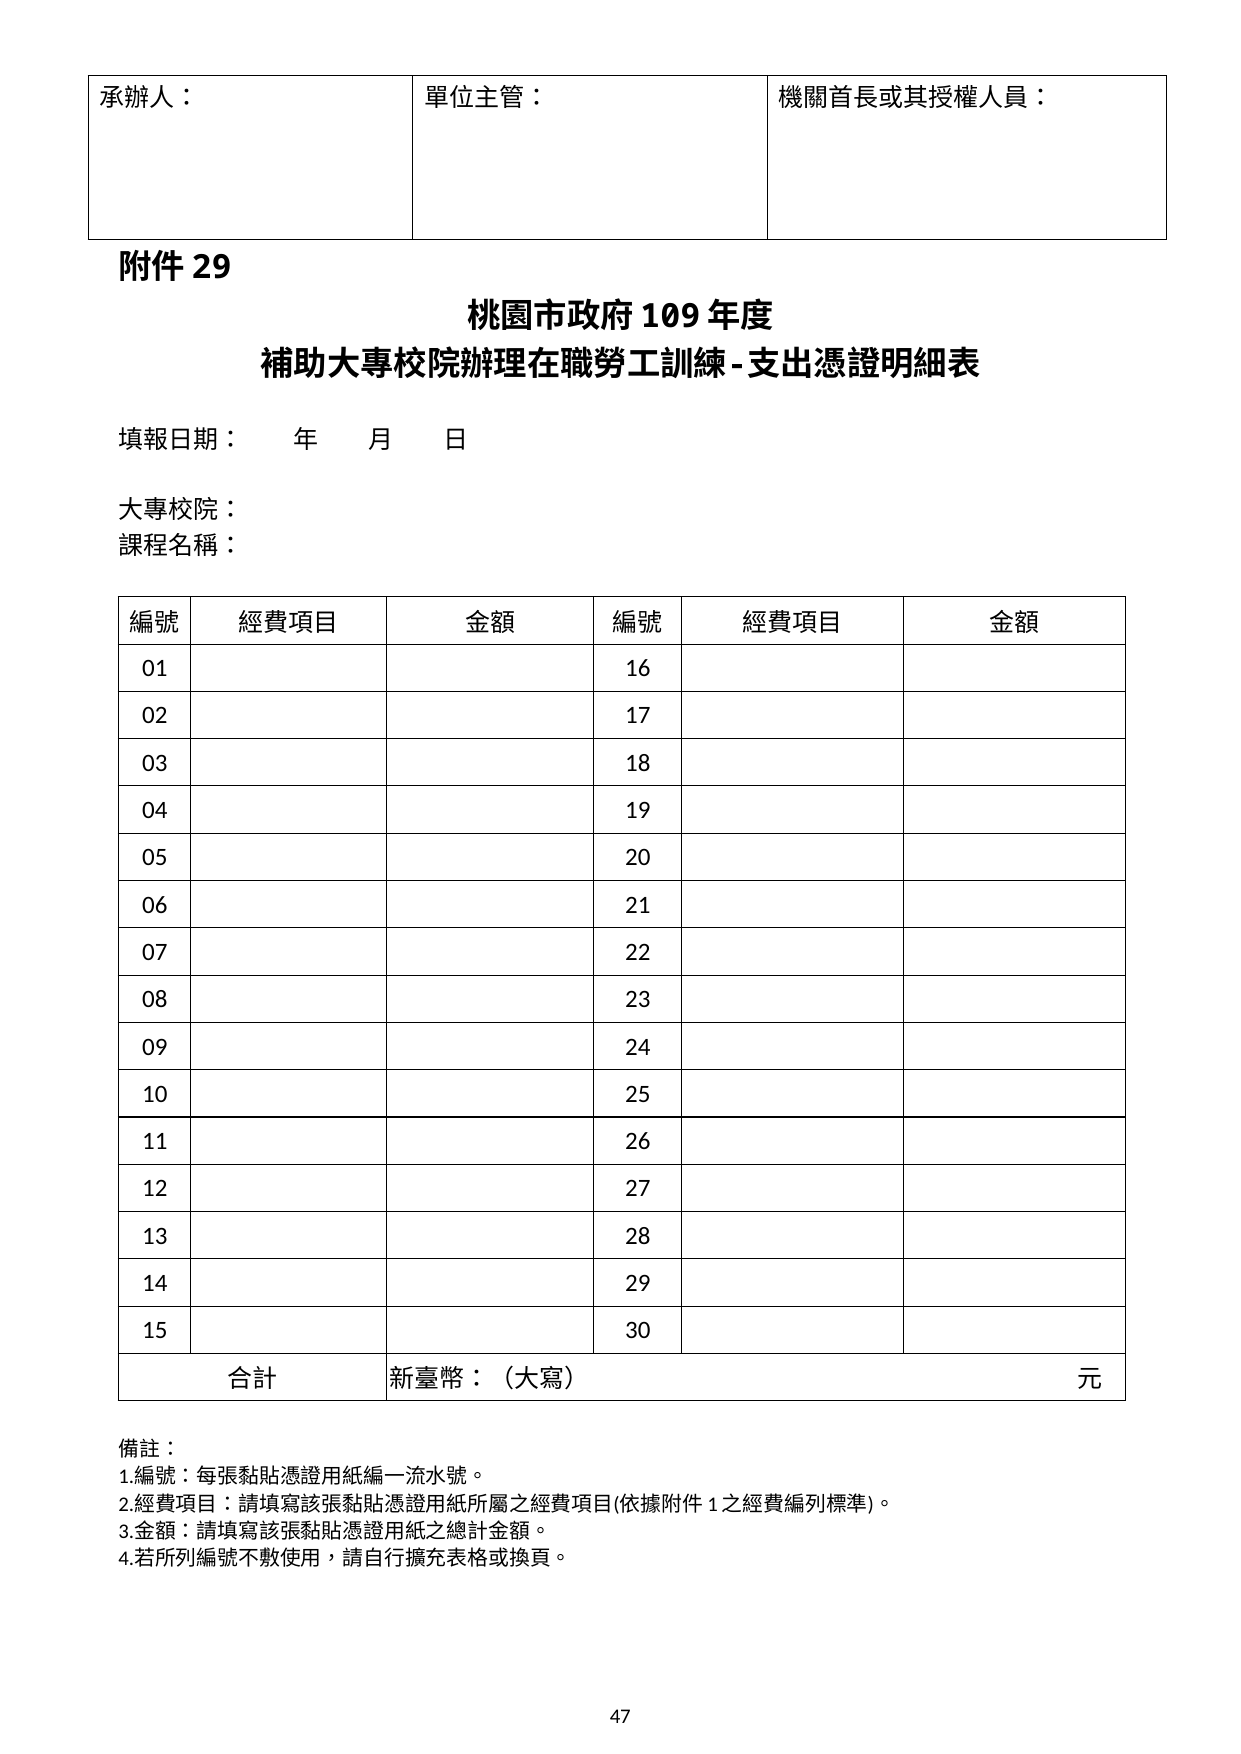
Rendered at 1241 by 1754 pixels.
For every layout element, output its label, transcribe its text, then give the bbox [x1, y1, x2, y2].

table_cell 12 [119, 1165, 190, 1211]
table_cell [904, 1023, 1125, 1069]
table_cell 21 [594, 881, 681, 927]
table_cell [387, 1070, 593, 1116]
table_cell [682, 881, 903, 927]
table_cell [387, 1259, 593, 1306]
table_cell [682, 1118, 903, 1164]
table_cell 單位主管： [413, 76, 767, 239]
table_cell [904, 739, 1125, 785]
table_cell 10 [119, 1070, 190, 1116]
table_cell 28 [594, 1212, 681, 1258]
table_cell 24 [594, 1023, 681, 1069]
table_cell [682, 1070, 903, 1116]
table_cell [682, 976, 903, 1022]
table_cell [904, 976, 1125, 1022]
table_cell 新臺幣：（大寫） 元 [387, 1354, 1125, 1400]
table_cell 18 [594, 739, 681, 785]
table_cell 機關首長或其授權人員： [768, 76, 1166, 239]
table_cell [682, 1307, 903, 1353]
table_cell [682, 834, 903, 880]
table_cell [387, 976, 593, 1022]
table_header 經費項目 [682, 597, 903, 643]
table_cell 11 [119, 1118, 190, 1164]
table_cell [682, 1165, 903, 1211]
table_cell 04 [119, 786, 190, 833]
table_header 金額 [387, 597, 593, 643]
table_cell [387, 1165, 593, 1211]
table_cell [904, 1212, 1125, 1258]
table_cell [191, 645, 386, 691]
table_cell [191, 1070, 386, 1116]
table_cell [682, 786, 903, 833]
table_cell [387, 928, 593, 974]
table_cell [387, 645, 593, 691]
text 2.經費項目：請填寫該張黏貼憑證用紙所屬之經費項目(依據附件1之經費編列標準)。 [118, 1489, 1122, 1516]
table_cell [904, 1307, 1125, 1353]
table_cell 23 [594, 976, 681, 1022]
table_cell 03 [119, 739, 190, 785]
text 補助大專校院辦理在職勞工訓練-支出憑證明細表 [118, 337, 1122, 385]
table_cell 17 [594, 692, 681, 738]
table_cell [904, 1259, 1125, 1306]
text 課程名稱： [118, 526, 1122, 562]
table_cell 09 [119, 1023, 190, 1069]
table_header 編號 [119, 597, 190, 643]
table_cell [682, 645, 903, 691]
text 備註： [118, 1435, 1122, 1462]
table_cell [904, 834, 1125, 880]
table_cell [387, 1118, 593, 1164]
table_cell 29 [594, 1259, 681, 1306]
table_cell [191, 739, 386, 785]
table_cell [191, 692, 386, 738]
table_cell [682, 1212, 903, 1258]
text 填報日期： 年 月 日 [118, 419, 1122, 456]
table_cell [387, 739, 593, 785]
table_cell 13 [119, 1212, 190, 1258]
table_cell 25 [594, 1070, 681, 1116]
text 桃園市政府109年度 [118, 288, 1122, 337]
table_cell 16 [594, 645, 681, 691]
text 1.編號：每張黏貼憑證用紙編一流水號。 [118, 1462, 1122, 1489]
table_cell [682, 1023, 903, 1069]
table_cell [904, 645, 1125, 691]
table_cell [387, 834, 593, 880]
table_cell 07 [119, 928, 190, 974]
table_cell [682, 692, 903, 738]
table_cell [191, 1259, 386, 1306]
table_cell [387, 1023, 593, 1069]
table_cell 15 [119, 1307, 190, 1353]
table_cell [904, 1118, 1125, 1164]
table_cell [387, 881, 593, 927]
table_header 經費項目 [191, 597, 386, 643]
table_cell [904, 786, 1125, 833]
table_cell [191, 786, 386, 833]
table_cell [191, 1165, 386, 1211]
table_cell 合計 [119, 1354, 386, 1400]
table_cell 27 [594, 1165, 681, 1211]
table_cell 20 [594, 834, 681, 880]
table_cell 14 [119, 1259, 190, 1306]
table_cell [682, 1259, 903, 1306]
table_cell 05 [119, 834, 190, 880]
table_cell [682, 739, 903, 785]
table_cell [904, 1165, 1125, 1211]
table_cell 22 [594, 928, 681, 974]
table_cell [904, 881, 1125, 927]
table_cell [191, 881, 386, 927]
table_cell [191, 928, 386, 974]
table_cell [191, 1118, 386, 1164]
table_cell [191, 976, 386, 1022]
table_cell 30 [594, 1307, 681, 1353]
table_cell [191, 1307, 386, 1353]
table_cell [191, 1023, 386, 1069]
table_cell [191, 834, 386, 880]
text 附件29 [118, 240, 1122, 288]
table_cell 08 [119, 976, 190, 1022]
table_cell [387, 1307, 593, 1353]
table_cell 26 [594, 1118, 681, 1164]
text 4.若所列編號不敷使用，請自行擴充表格或換頁。 [118, 1543, 1122, 1571]
table_cell [904, 692, 1125, 738]
table_cell 02 [119, 692, 190, 738]
table_cell [904, 928, 1125, 974]
table_cell [387, 1212, 593, 1258]
table_cell [387, 786, 593, 833]
table_cell 01 [119, 645, 190, 691]
table_header 金額 [904, 597, 1125, 643]
table_cell 19 [594, 786, 681, 833]
text 3.金額：請填寫該張黏貼憑證用紙之總計金額。 [118, 1516, 1122, 1543]
table_cell [191, 1212, 386, 1258]
table_header 編號 [594, 597, 681, 643]
table_cell 承辦人： [89, 76, 412, 239]
table_cell [387, 692, 593, 738]
table_cell [904, 1070, 1125, 1116]
table_cell 06 [119, 881, 190, 927]
table_cell [682, 928, 903, 974]
text 大專校院： [118, 489, 1122, 526]
